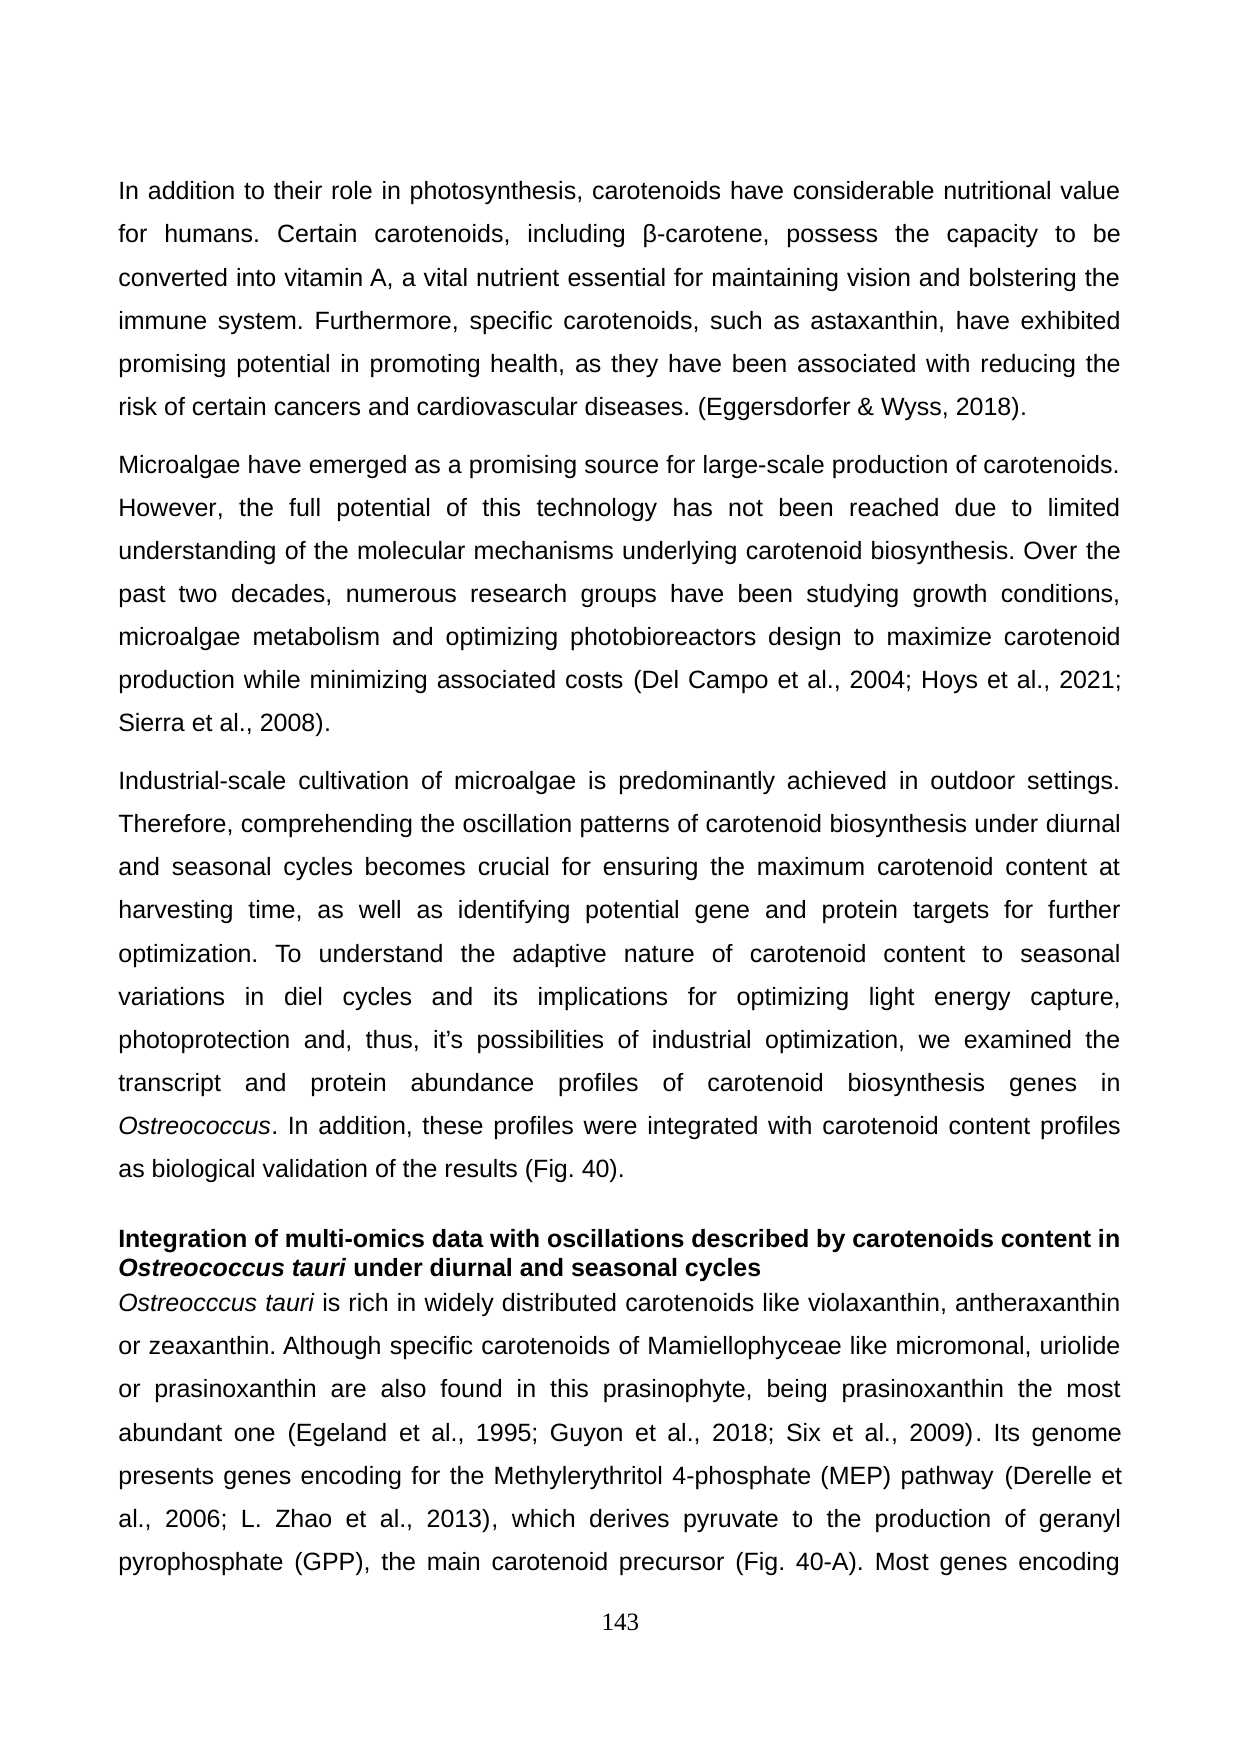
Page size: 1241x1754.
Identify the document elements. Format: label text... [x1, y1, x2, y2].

text Microalgae have emerged as a promising source for large-scale production of carotenoids. However, the full potential of this technology has not been reached due to limited understanding of the molecular mechanisms underlying carotenoid biosynthesis. Over the past two decades, numerous research groups have been studying growth conditions, microalgae metabolism and optimizing photobioreactors design to maximize carotenoid production while minimizing associated costs (Del Campo et al., 2004; Hoys et al., 2021; Sierra et al., 2008)⁠. [118, 450, 1122, 737]
text Industrial-scale cultivation of microalgae is predominantly achieved in outdoor settings. Therefore, comprehending the oscillation patterns of carotenoid biosynthesis under diurnal and seasonal cycles becomes crucial for ensuring the maximum carotenoid content at harvesting time, as well as identifying potential gene and protein targets for further optimization. To understand the adaptive nature of carotenoid content to seasonal variations in diel cycles and its implications for optimizing light energy capture, photoprotection and, thus, it’s possibilities of industrial optimization, we examined the transcript and protein abundance profiles of carotenoid biosynthesis genes in Ostreococcus. In addition, these profiles were integrated with carotenoid content profiles as biological validation of the results (Fig. 40). [118, 766, 1122, 1183]
text In addition to their role in photosynthesis, carotenoids have considerable nutritional value for humans. Certain carotenoids, including β-carotene, possess the capacity to be converted into vitamin A, a vital nutrient essential for maintaining vision and bolstering the immune system. Furthermore, specific carotenoids, such as astaxanthin, have exhibited promising potential in promoting health, as they have been associated with reducing the risk of certain cancers and cardiovascular diseases. (Eggersdorfer & Wyss, 2018)⁠. [118, 176, 1122, 421]
text Ostreocccus tauri is rich in widely distributed carotenoids like violaxanthin, antheraxanthin or zeaxanthin. Although specific carotenoids of Mamiellophyceae like micromonal, uriolide or prasinoxanthin are also found in this prasinophyte, being prasinoxanthin the most abundant one (Egeland et al., 1995; Guyon et al., 2018; Six et al., 2009)⁠. Its genome presents genes encoding for the Methylerythritol 4-phosphate (MEP) pathway (Derelle et al., 2006; L. Zhao et al., 2013)⁠, which derives pyruvate to the production of geranyl pyrophosphate (GPP), the main carotenoid precursor (Fig. 40-A). Most genes encoding [118, 1288, 1122, 1576]
subtitle Integration of multi-omics data with oscillations described by carotenoids content in Ostreococcus tauri under diurnal and seasonal cycles [118, 1224, 1122, 1282]
